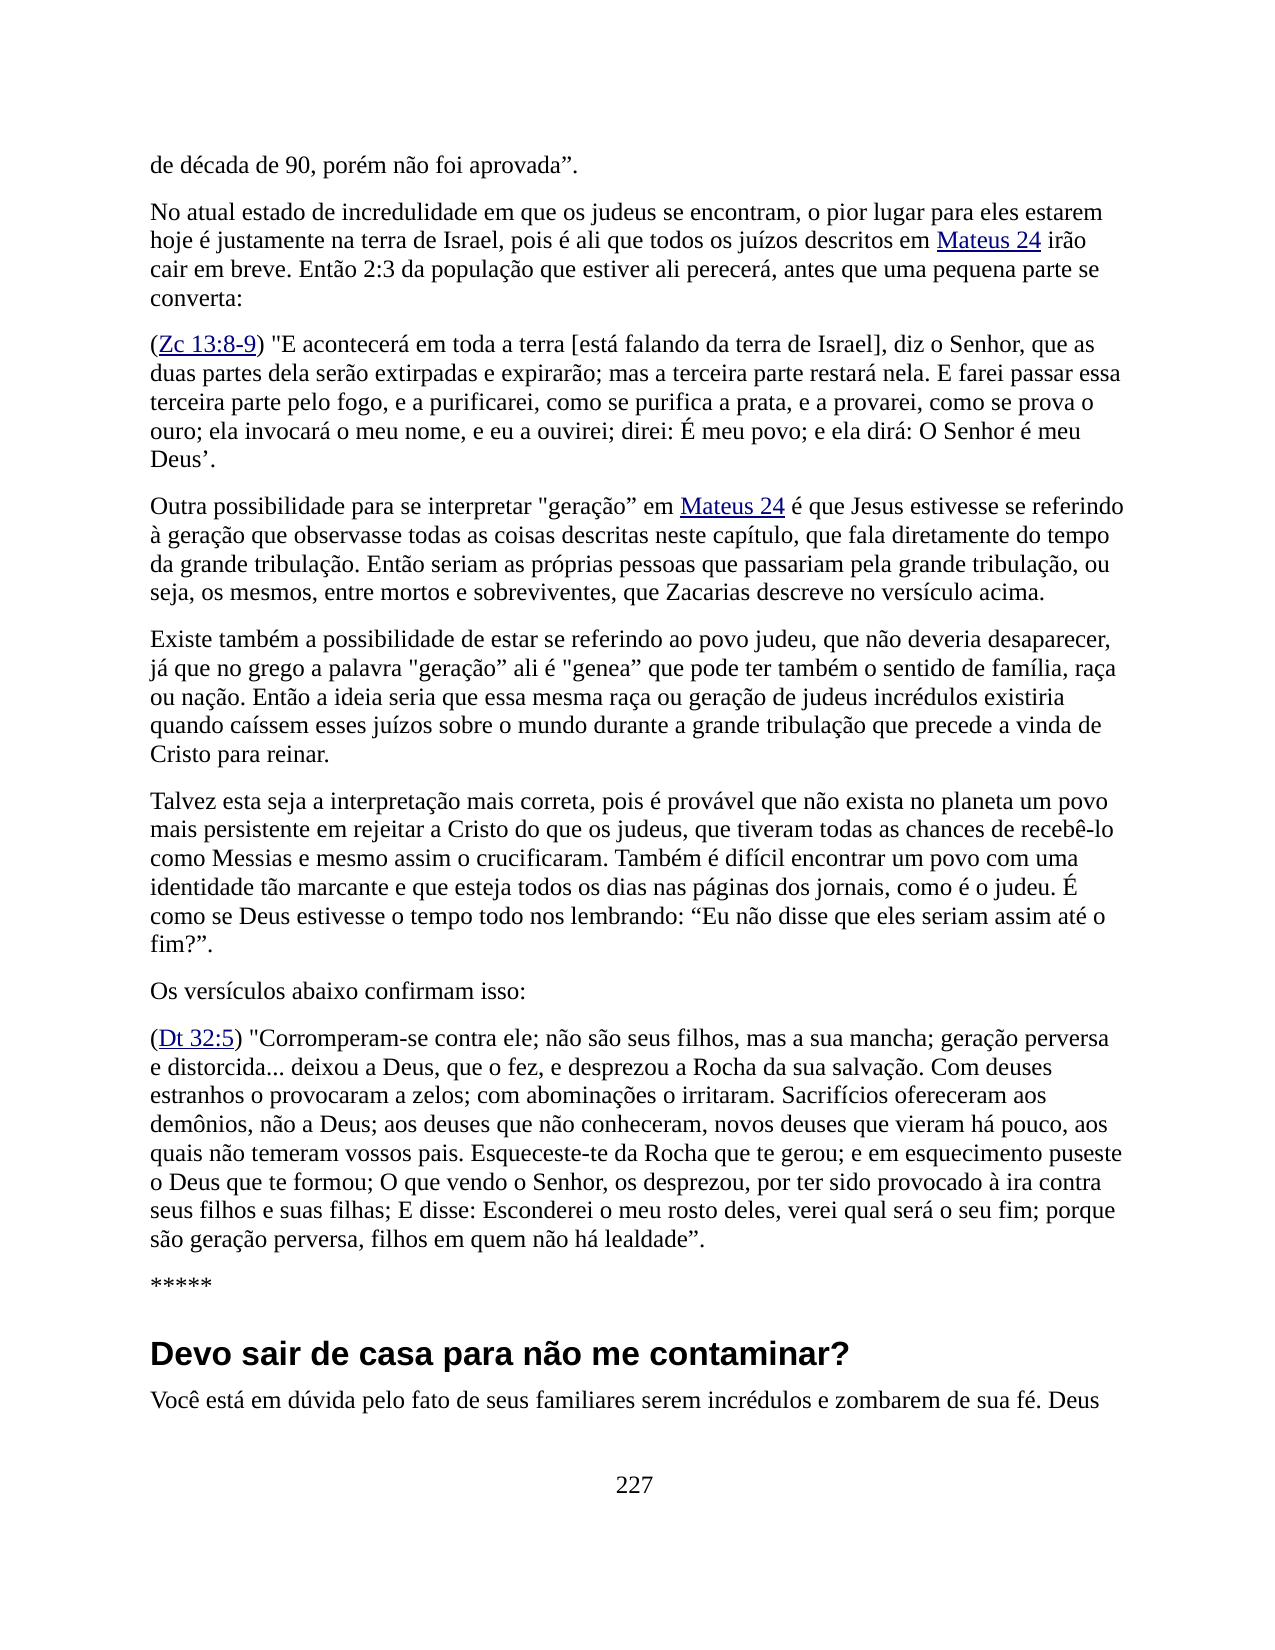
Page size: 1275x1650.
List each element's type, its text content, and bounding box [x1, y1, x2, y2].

text No atual estado de incredulidade em que os judeus se encontram, o pior lugar para eles estarem hoje é justamente na terra de Israel, pois é ali que todos os juízos descritos em Mateus 24 irão cair em breve. Então 2:3 da população que estiver ali perecerá, antes que uma pequena parte se converta: [150, 197, 1125, 312]
text Você está em dúvida pelo fato de seus familiares serem incrédulos e zombarem de sua fé. Deus [150, 1385, 1125, 1413]
text Existe também a possibilidade de estar se referindo ao povo judeu, que não deveria desaparecer, já que no grego a palavra "geração” ali é "genea” que pode ter também o sentido de família, raça ou nação. Então a ideia seria que essa mesma raça ou geração de judeus incrédulos existiria quando caíssem esses juízos sobre o mundo durante a grande tribulação que precede a vinda de Cristo para reinar. [150, 624, 1125, 768]
text ***** [150, 1271, 1125, 1299]
text (Dt 32:5) "Corromperam-se contra ele; não são seus filhos, mas a sua mancha; geração perversa e distorcida... deixou a Deus, que o fez, e desprezou a Rocha da sua salvação. Com deuses estranhos o provocaram a zelos; com abominações o irritaram. Sacrifícios ofereceram aos demônios, não a Deus; aos deuses que não conheceram, novos deuses que vieram há pouco, aos quais não temeram vossos pais. Esqueceste-te da Rocha que te gerou; e em esquecimento puseste o Deus que te formou; O que vendo o Senhor, os desprezou, por ter sido provocado à ira contra seus filhos e suas filhas; E disse: Esconderei o meu rosto deles, verei qual será o seu fim; porque são geração perversa, filhos em quem não há lealdade”. [150, 1023, 1125, 1253]
text de década de 90, porém não foi aprovada”. [150, 150, 1125, 179]
text Talvez esta seja a interpretação mais correta, pois é provável que não exista no planeta um povo mais persistente em rejeitar a Cristo do que os judeus, que tiveram todas as chances de recebê-lo como Messias e mesmo assim o crucificaram. Também é difícil encontrar um povo com uma identidade tão marcante e que esteja todos os dias nas páginas dos jornais, como é o judeu. É como se Deus estivesse o tempo todo nos lembrando: “Eu não disse que eles seriam assim até o fim?”. [150, 786, 1125, 958]
text (Zc 13:8-9) "E acontecerá em toda a terra [está falando da terra de Israel], diz o Senhor, que as duas partes dela serão extirpadas e expirarão; mas a terceira parte restará nela. E farei passar essa terceira parte pelo fogo, e a purificarei, como se purifica a prata, e a provarei, como se prova o ouro; ela invocará o meu nome, e eu a ouvirei; direi: É meu povo; e ela dirá: O Senhor é meu Deus’. [150, 329, 1125, 473]
subtitle Devo sair de casa para não me contaminar? [150, 1333, 1125, 1372]
text Outra possibilidade para se interpretar "geração” em Mateus 24 é que Jesus estivesse se referindo à geração que observasse todas as coisas descritas neste capítulo, que fala diretamente do tempo da grande tribulação. Então seriam as próprias pessoas que passariam pela grande tribulação, ou seja, os mesmos, entre mortos e sobreviventes, que Zacarias descreve no versículo acima. [150, 491, 1125, 606]
text Os versículos abaixo confirmam isso: [150, 976, 1125, 1005]
